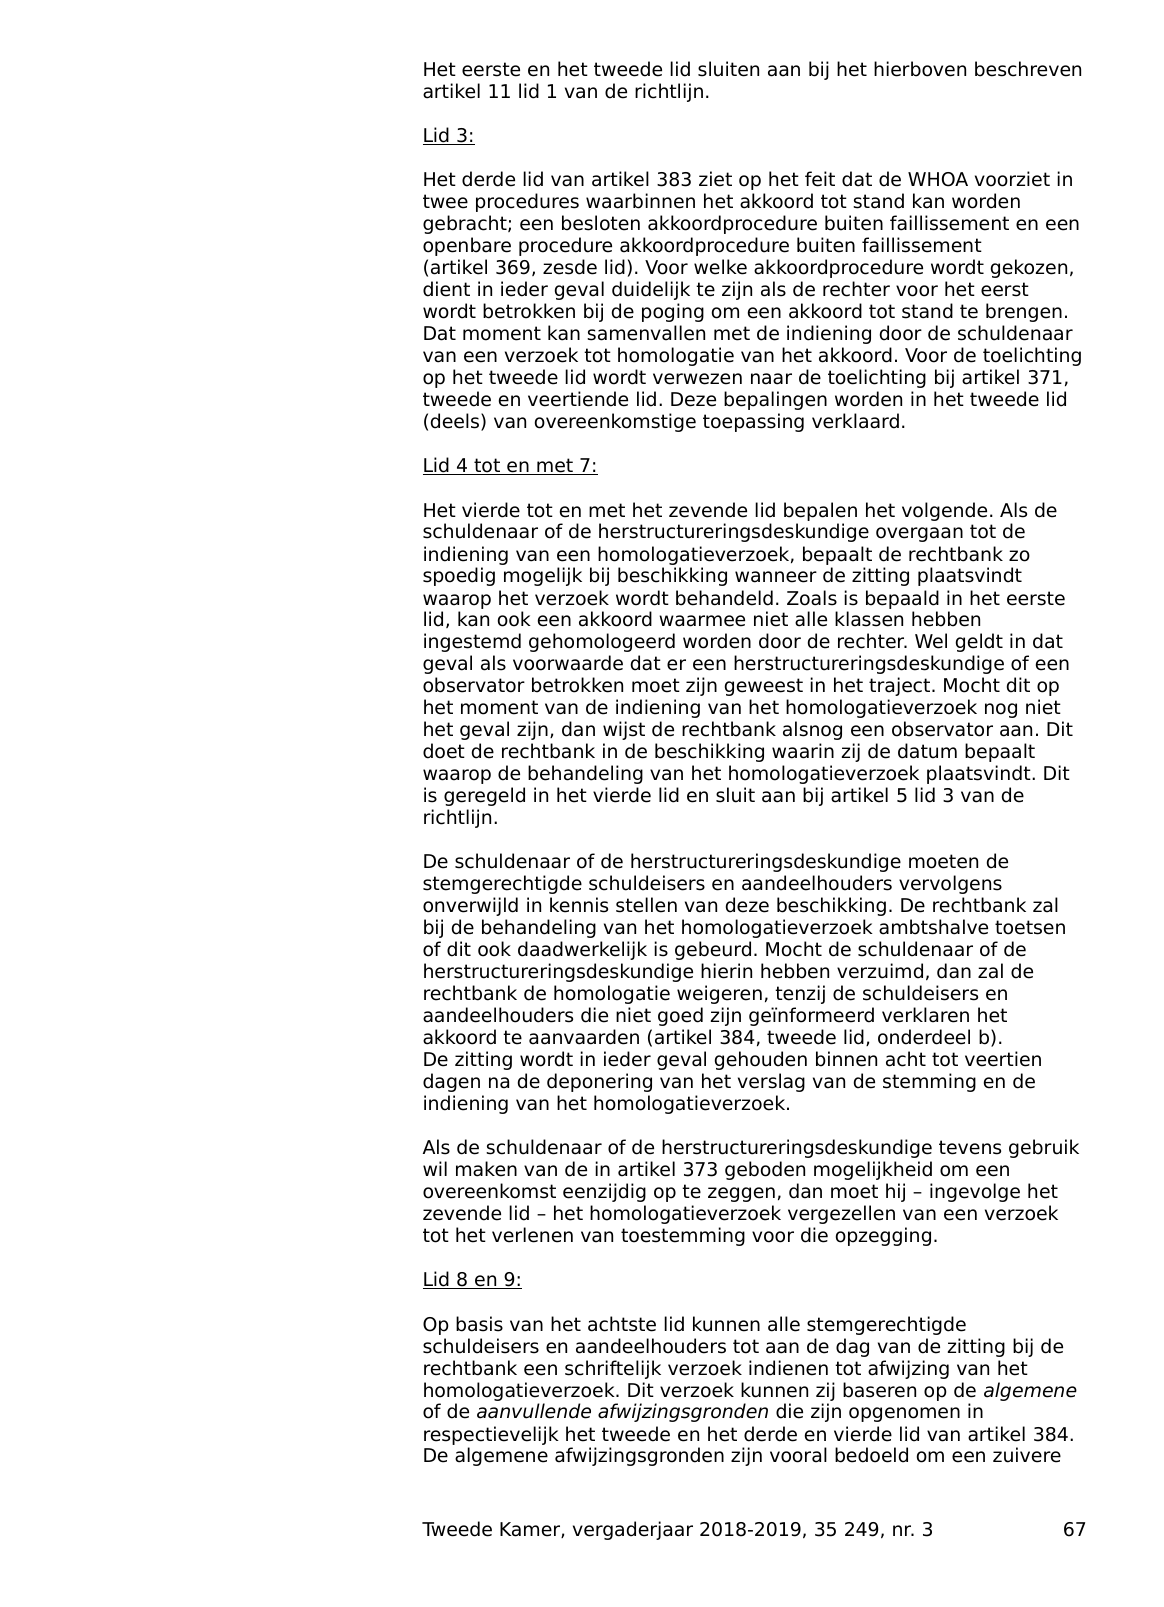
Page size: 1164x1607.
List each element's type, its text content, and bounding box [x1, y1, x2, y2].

text Op basis van het achtste lid kunnen alle stemgerechtigde schuldeisers en aandeelhouders tot aan de dag van de zitting bij de rechtbank een schriftelijk verzoek indienen tot afwijzing van het homologatieverzoek. Dit verzoek kunnen zij baseren op de algemene of de aanvullende afwijzingsgronden die zijn opgenomen in respectievelijk het tweede en het derde en vierde lid van artikel 384. De algemene afwijzingsgronden zijn vooral bedoeld om een zuivere [422, 1313, 1087, 1467]
text Het derde lid van artikel 383 ziet op het feit dat de WHOA voorziet in twee procedures waarbinnen het akkoord tot stand kan worden gebracht; een besloten akkoordprocedure buiten faillissement en een openbare procedure akkoordprocedure buiten faillissement (artikel 369, zesde lid). Voor welke akkoordprocedure wordt gekozen, dient in ieder geval duidelijk te zijn als de rechter voor het eerst wordt betrokken bij de poging om een akkoord tot stand te brengen. Dat moment kan samenvallen met de indiening door de schuldenaar van een verzoek tot homologatie van het akkoord. Voor de toelichting op het tweede lid wordt verwezen naar de toelichting bij artikel 371, tweede en veertiende lid. Deze bepalingen worden in het tweede lid (deels) van overeenkomstige toepassing verklaard. [422, 169, 1087, 433]
subtitle Lid 3: [422, 125, 1087, 147]
text Als de schuldenaar of de herstructureringsdeskundige tevens gebruik wil maken van de in artikel 373 geboden mogelijkheid om een overeenkomst eenzijdig op te zeggen, dan moet hij – ingevolge het zevende lid – het homologatieverzoek vergezellen van een verzoek tot het verlenen van toestemming voor die opzegging. [422, 1137, 1087, 1247]
text Het vierde tot en met het zevende lid bepalen het volgende. Als de schuldenaar of de herstructureringsdeskundige overgaan tot de indiening van een homologatieverzoek, bepaalt de rechtbank zo spoedig mogelijk bij beschikking wanneer de zitting plaatsvindt waarop het verzoek wordt behandeld. Zoals is bepaald in het eerste lid, kan ook een akkoord waarmee niet alle klassen hebben ingestemd gehomologeerd worden door de rechter. Wel geldt in dat geval als voorwaarde dat er een herstructureringsdeskundige of een observator betrokken moet zijn geweest in het traject. Mocht dit op het moment van de indiening van het homologatieverzoek nog niet het geval zijn, dan wijst de rechtbank alsnog een observator aan. Dit doet de rechtbank in de beschikking waarin zij de datum bepaalt waarop de behandeling van het homologatieverzoek plaatsvindt. Dit is geregeld in het vierde lid en sluit aan bij artikel 5 lid 3 van de richtlijn. [422, 499, 1087, 829]
subtitle Lid 8 en 9: [422, 1269, 1087, 1291]
text De zitting wordt in ieder geval gehouden binnen acht tot veertien dagen na de deponering van het verslag van de stemming en de indiening van het homologatieverzoek. [422, 1049, 1087, 1115]
text Het eerste en het tweede lid sluiten aan bij het hierboven beschreven artikel 11 lid 1 van de richtlijn. [422, 59, 1087, 103]
text De schuldenaar of de herstructureringsdeskundige moeten de stemgerechtigde schuldeisers en aandeelhouders vervolgens onverwijld in kennis stellen van deze beschikking. De rechtbank zal bij de behandeling van het homologatieverzoek ambtshalve toetsen of dit ook daadwerkelijk is gebeurd. Mocht de schuldenaar of de herstructureringsdeskundige hierin hebben verzuimd, dan zal de rechtbank de homologatie weigeren, tenzij de schuldeisers en aandeelhouders die niet goed zijn geïnformeerd verklaren het akkoord te aanvaarden (artikel 384, tweede lid, onderdeel b). [422, 851, 1087, 1049]
subtitle Lid 4 tot en met 7: [422, 455, 1087, 477]
